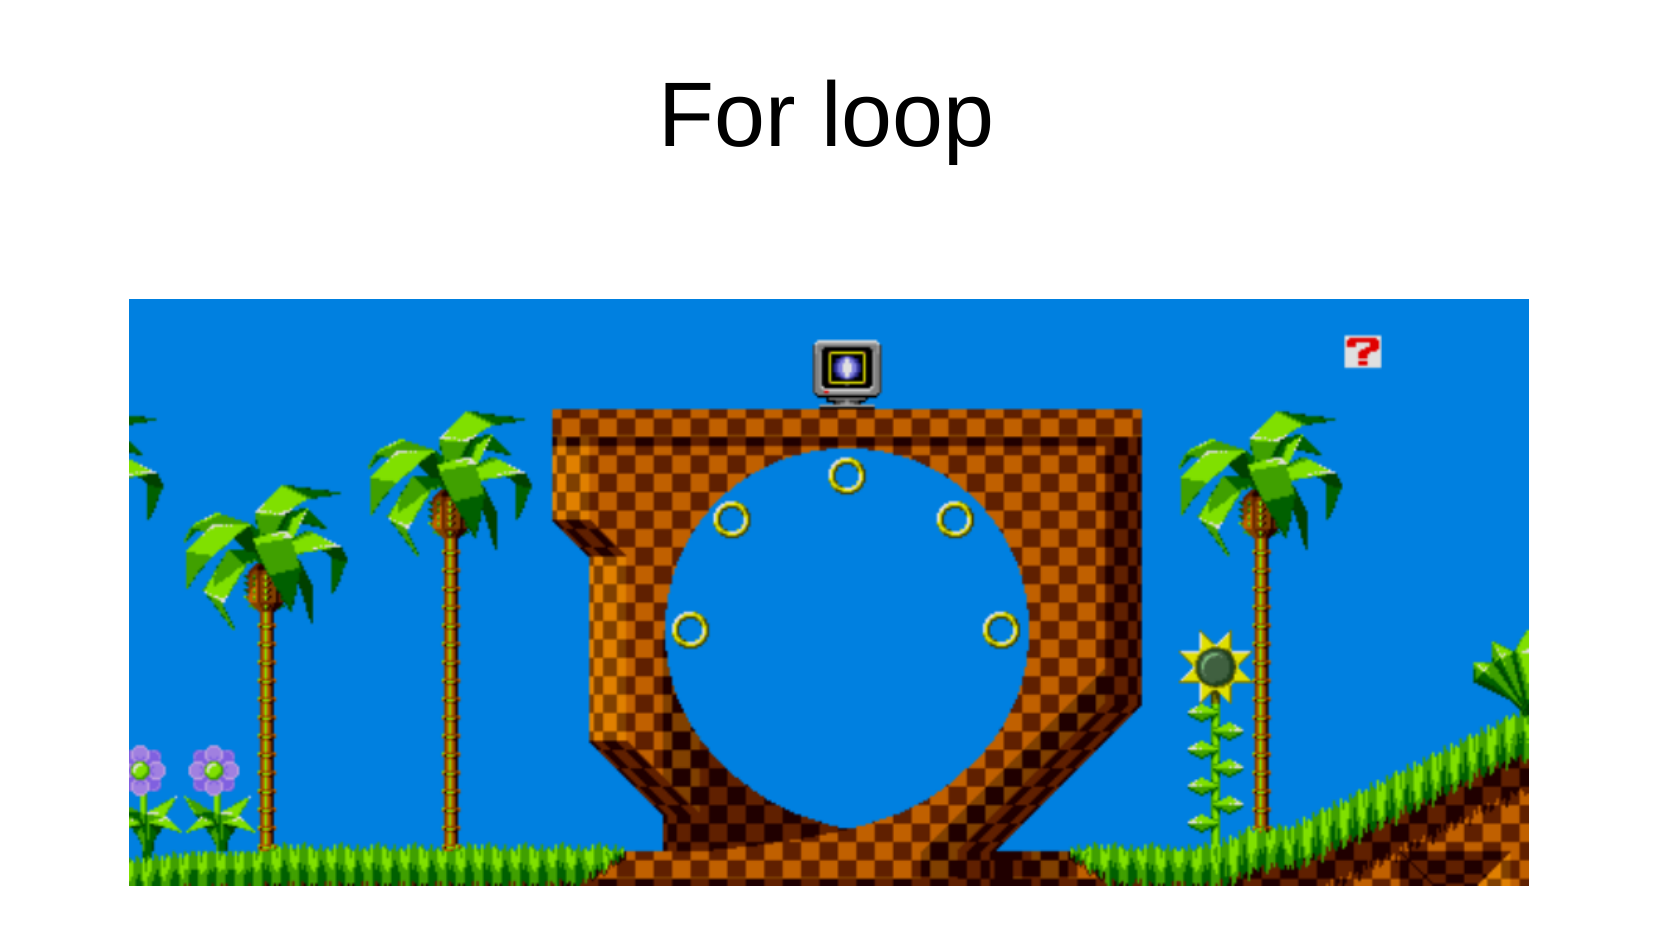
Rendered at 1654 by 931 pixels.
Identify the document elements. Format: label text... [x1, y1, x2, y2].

title For loop [82, 37, 1571, 193]
picture [129, 443, 140, 454]
picture [129, 831, 140, 858]
picture [129, 299, 1529, 886]
